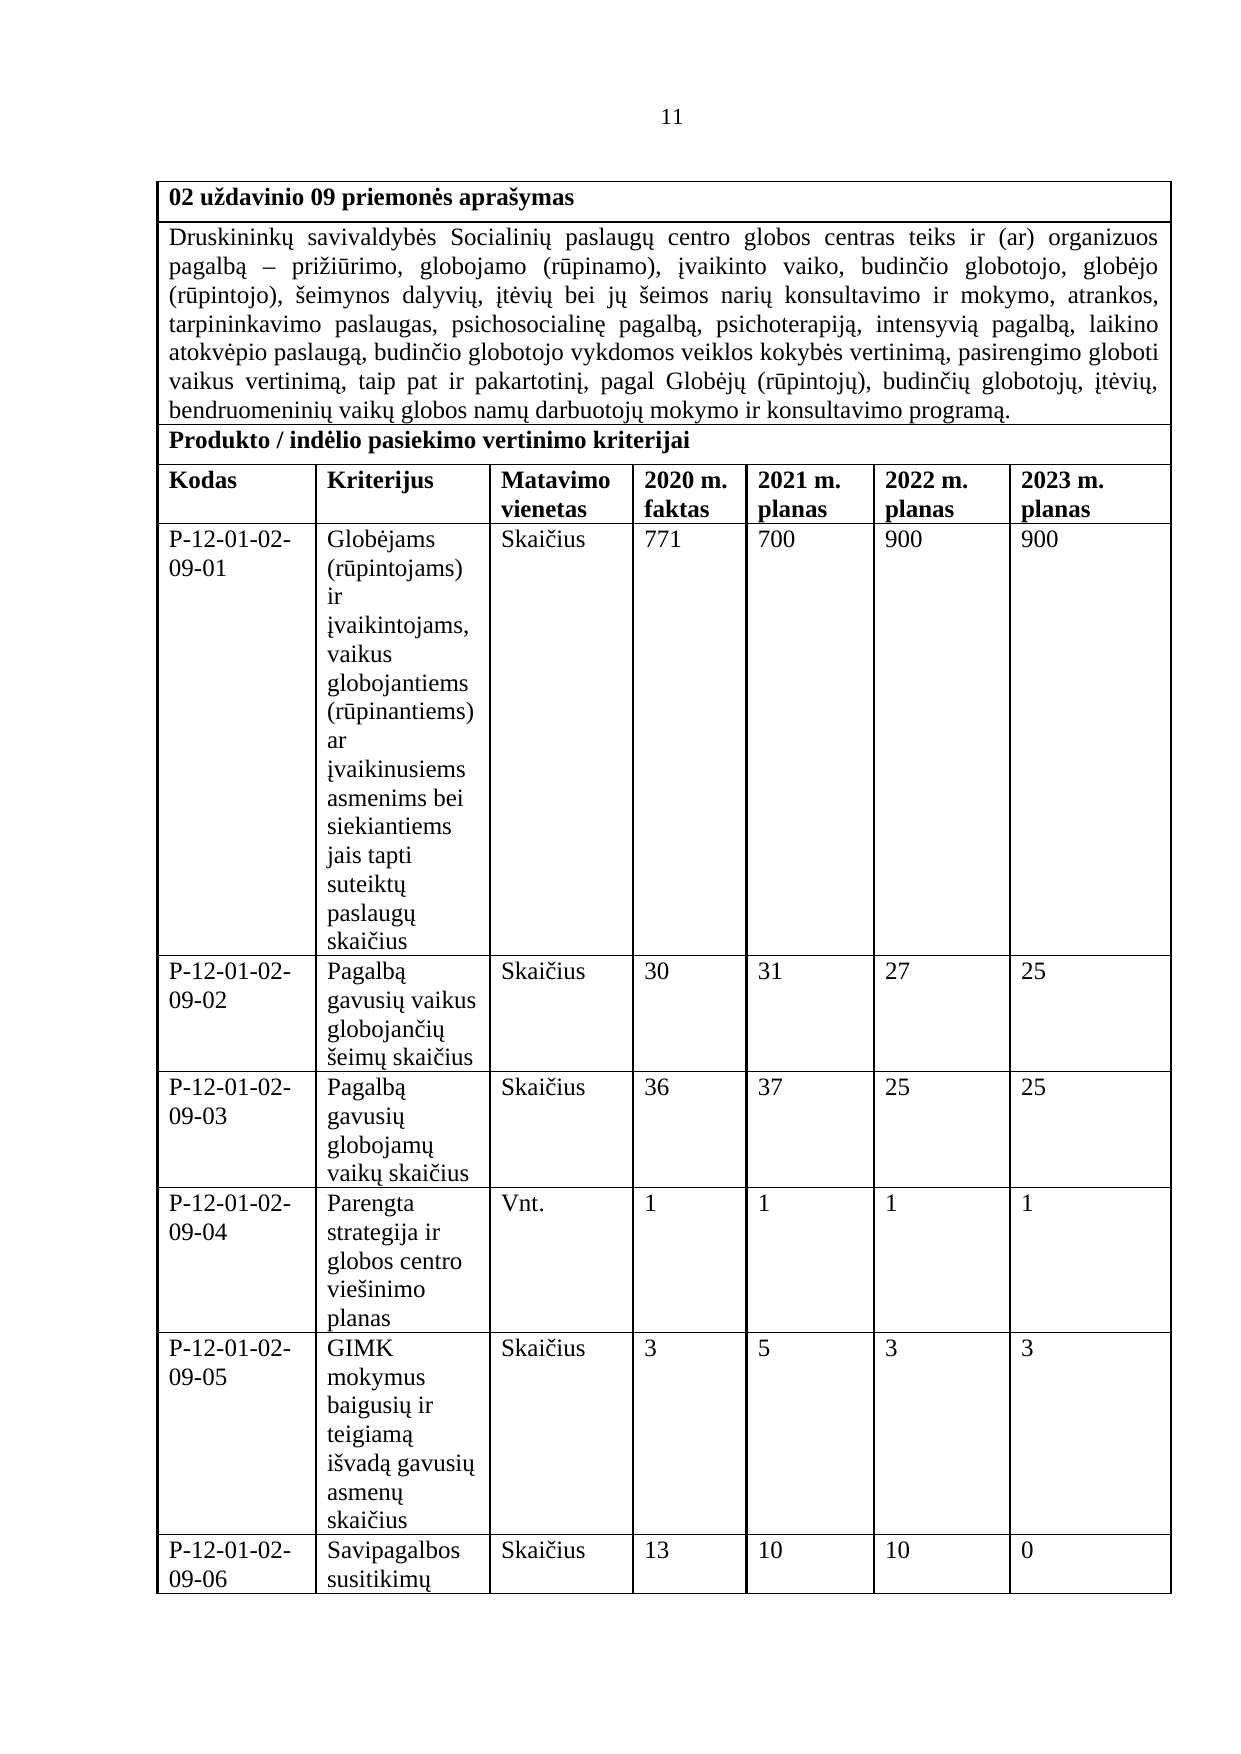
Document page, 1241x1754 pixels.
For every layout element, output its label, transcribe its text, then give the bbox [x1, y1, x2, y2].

table_cell P-12-01-02-09-01 [159, 524, 315, 955]
table_cell 900 [875, 524, 1009, 955]
table_cell Skaičius [491, 1072, 632, 1187]
table_cell Skaičius [491, 1535, 632, 1593]
table_cell 2023 m. planas [1011, 465, 1170, 523]
table_cell 900 [1011, 524, 1170, 955]
table_cell 36 [634, 1072, 745, 1187]
table_cell 25 [1011, 1072, 1170, 1187]
table_cell 0 [1011, 1535, 1170, 1593]
table_cell Skaičius [491, 956, 632, 1071]
table_cell 27 [875, 956, 1009, 1071]
table_cell P-12-01-02-09-05 [159, 1333, 315, 1534]
table_cell Savipagalbos susitikimų [317, 1535, 489, 1593]
table_cell 1 [1011, 1188, 1170, 1332]
table_cell P-12-01-02-09-06 [159, 1535, 315, 1593]
table_cell 31 [748, 956, 873, 1071]
table_cell Vnt. [491, 1188, 632, 1332]
table_cell Skaičius [491, 1333, 632, 1534]
table_cell 700 [748, 524, 873, 955]
table_cell GIMK mokymus baigusių ir teigiamą išvadą gavusių asmenų skaičius [317, 1333, 489, 1534]
table_cell [1172, 1332, 1178, 1534]
table_cell [1172, 221, 1178, 424]
table_cell [1172, 1187, 1178, 1332]
table_cell Skaičius [491, 524, 632, 955]
table_cell 25 [1011, 956, 1170, 1071]
table_cell Druskininkų savivaldybės Socialinių paslaugų centro globos centras teiks ir (ar) organizuos pagalbą – prižiūrimo, globojamo (rūpinamo), įvaikinto vaiko, budinčio globotojo, globėjo (rūpintojo), šeimynos dalyvių, įtėvių bei jų šeimos narių konsultavimo ir mokymo, atrankos, tarpininkavimo paslaugas, psichosocialinę pagalbą, psichoterapiją, intensyvią pagalbą, laikino atokvėpio paslaugą, budinčio globotojo vykdomos veiklos kokybės vertinimą, pasirengimo globoti vaikus vertinimą, taip pat ir pakartotinį, pagal Globėjų (rūpintojų), budinčių globotojų, įtėvių, bendruomeninių vaikų globos namų darbuotojų mokymo ir konsultavimo programą. [159, 223, 1170, 424]
table_cell [1172, 955, 1178, 1071]
table_cell Kodas [159, 465, 315, 523]
table_cell [1172, 464, 1178, 523]
table_cell Matavimo vienetas [491, 465, 632, 523]
table_cell P-12-01-02-09-03 [159, 1072, 315, 1187]
table_cell Pagalbą gavusių globojamų vaikų skaičius [317, 1072, 489, 1187]
table_cell 02 uždavinio 09 priemonės aprašymas [159, 182, 1170, 221]
table_cell 1 [875, 1188, 1009, 1332]
table_cell 3 [875, 1333, 1009, 1534]
table_cell 771 [634, 524, 745, 955]
table_cell 2022 m. planas [875, 465, 1009, 523]
table_cell [1172, 181, 1178, 221]
table_cell Parengta strategija ir globos centro viešinimo planas [317, 1188, 489, 1332]
table_cell P-12-01-02-09-02 [159, 956, 315, 1071]
table_cell 10 [875, 1535, 1009, 1593]
table_cell [1172, 424, 1178, 464]
table_cell P-12-01-02-09-04 [159, 1188, 315, 1332]
table_cell Produkto / indėlio pasiekimo vertinimo kriterijai [159, 425, 1170, 464]
table_cell 10 [748, 1535, 873, 1593]
table_cell 13 [634, 1535, 745, 1593]
table_cell 37 [748, 1072, 873, 1187]
table_cell 1 [634, 1188, 745, 1332]
table_cell 3 [634, 1333, 745, 1534]
table_cell 5 [748, 1333, 873, 1534]
table_cell 30 [634, 956, 745, 1071]
table_cell Kriterijus [317, 465, 489, 523]
table_cell 3 [1011, 1333, 1170, 1534]
table_cell [1172, 1534, 1178, 1593]
table_cell Pagalbą gavusių vaikus globojančių šeimų skaičius [317, 956, 489, 1071]
table_cell [1172, 523, 1178, 955]
table_cell 2020 m. faktas [634, 465, 745, 523]
table_cell 25 [875, 1072, 1009, 1187]
table_cell 2021 m. planas [748, 465, 873, 523]
table_cell [1172, 1071, 1178, 1187]
table_cell Globėjams (rūpintojams) ir įvaikintojams, vaikus globojantiems (rūpinantiems) ar įvaikinusiems asmenims bei siekiantiems jais tapti suteiktų paslaugų skaičius [317, 524, 489, 955]
table_cell 1 [748, 1188, 873, 1332]
